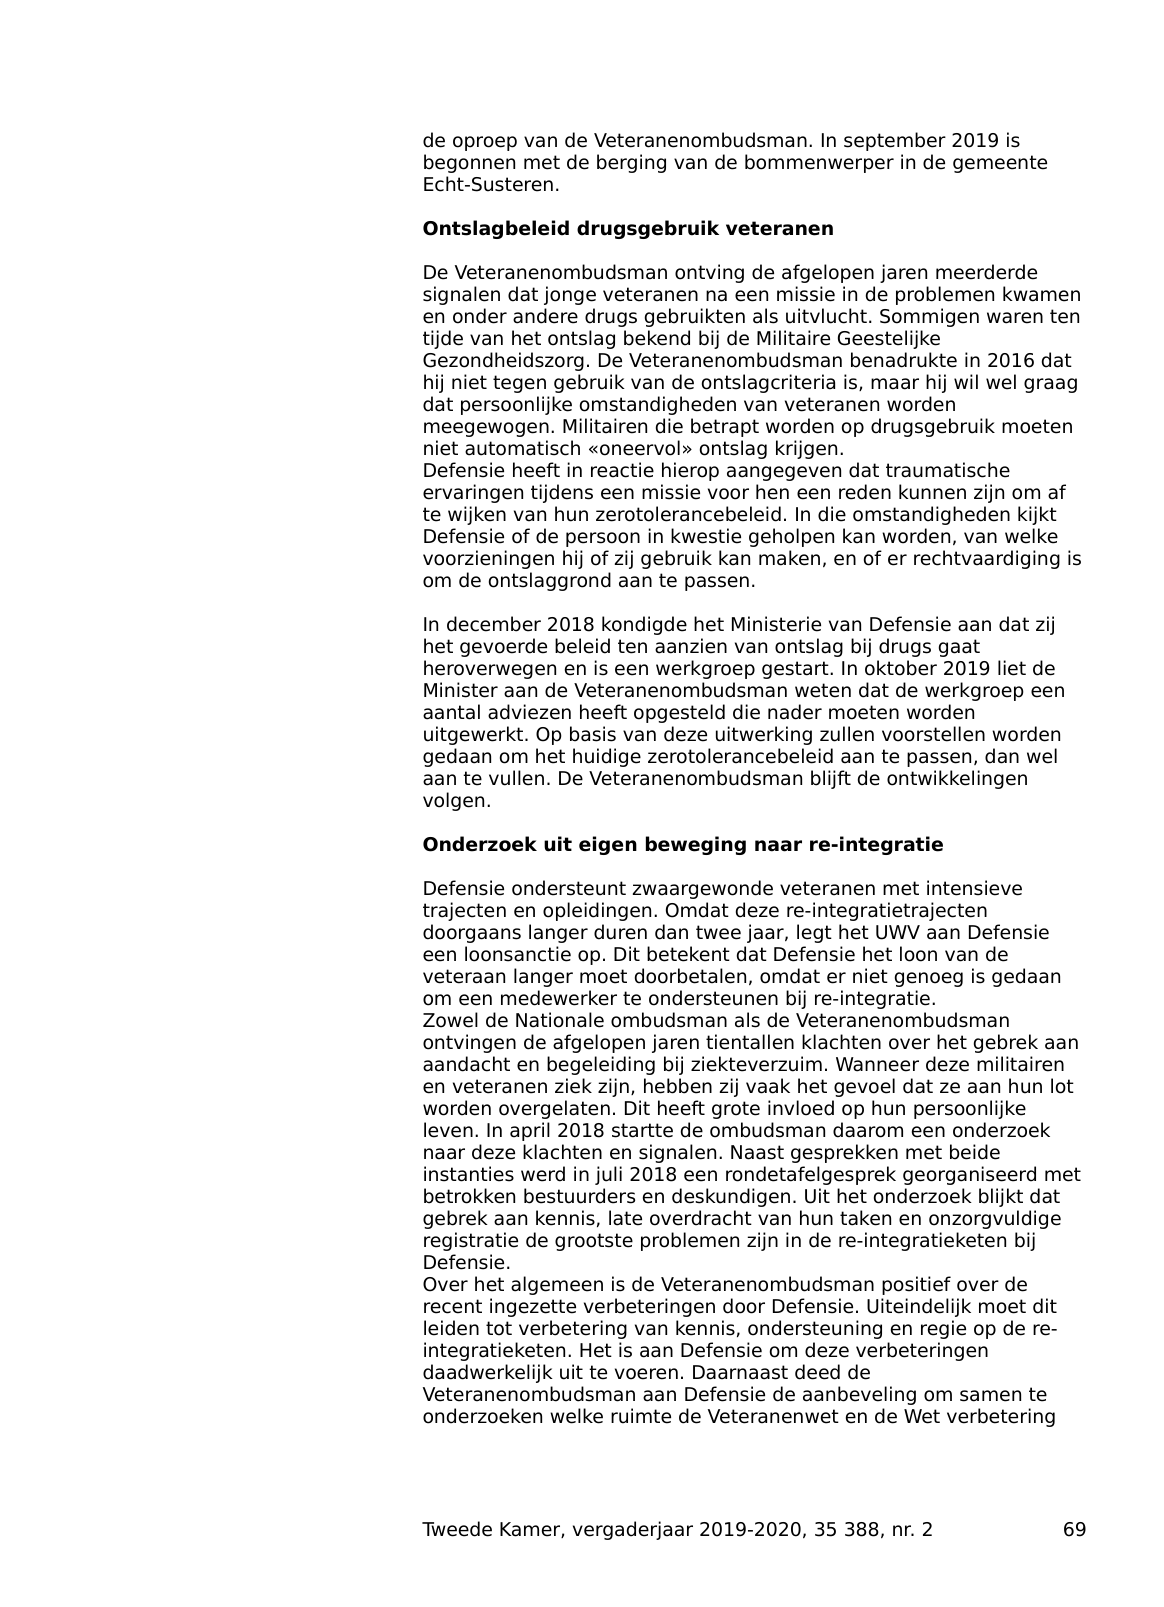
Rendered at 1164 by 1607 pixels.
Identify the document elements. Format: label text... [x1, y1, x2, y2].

text Defensie ondersteunt zwaargewonde veteranen met intensieve trajecten en opleidingen. Omdat deze re-integratietrajecten doorgaans langer duren dan twee jaar, legt het UWV aan Defensie een loonsanctie op. Dit betekent dat Defensie het loon van de veteraan langer moet doorbetalen, omdat er niet genoeg is gedaan om een medewerker te ondersteunen bij re-integratie. [422, 878, 1087, 1010]
subtitle Onderzoek uit eigen beweging naar re-integratie [422, 834, 1087, 856]
subtitle Ontslagbeleid drugsgebruik veteranen [422, 218, 1087, 240]
text Defensie heeft in reactie hierop aangegeven dat traumatische ervaringen tijdens een missie voor hen een reden kunnen zijn om af te wijken van hun zerotolerancebeleid. In die omstandigheden kijkt Defensie of de persoon in kwestie geholpen kan worden, van welke voorzieningen hij of zij gebruik kan maken, en of er rechtvaardiging is om de ontslaggrond aan te passen. [422, 460, 1087, 592]
text De Veteranenombudsman ontving de afgelopen jaren meerderde signalen dat jonge veteranen na een missie in de problemen kwamen en onder andere drugs gebruikten als uitvlucht. Sommigen waren ten tijde van het ontslag bekend bij de Militaire Geestelijke Gezondheidszorg. De Veteranenombudsman benadrukte in 2016 dat hij niet tegen gebruik van de ontslagcriteria is, maar hij wil wel graag dat persoonlijke omstandigheden van veteranen worden meegewogen. Militairen die betrapt worden op drugsgebruik moeten niet automatisch «oneervol» ontslag krijgen. [422, 262, 1087, 460]
text Over het algemeen is de Veteranenombudsman positief over de recent ingezette verbeteringen door Defensie. Uiteindelijk moet dit leiden tot verbetering van kennis, ondersteuning en regie op de re-integratieketen. Het is aan Defensie om deze verbeteringen daadwerkelijk uit te voeren. Daarnaast deed de Veteranenombudsman aan Defensie de aanbeveling om samen te onderzoeken welke ruimte de Veteranenwet en de Wet verbetering [422, 1274, 1087, 1428]
text de oproep van de Veteranenombudsman. In september 2019 is begonnen met de berging van de bommenwerper in de gemeente Echt-Susteren. [422, 130, 1087, 196]
text Zowel de Nationale ombudsman als de Veteranenombudsman ontvingen de afgelopen jaren tientallen klachten over het gebrek aan aandacht en begeleiding bij ziekteverzuim. Wanneer deze militairen en veteranen ziek zijn, hebben zij vaak het gevoel dat ze aan hun lot worden overgelaten. Dit heeft grote invloed op hun persoonlijke leven. In april 2018 startte de ombudsman daarom een onderzoek naar deze klachten en signalen. Naast gesprekken met beide instanties werd in juli 2018 een rondetafelgesprek georganiseerd met betrokken bestuurders en deskundigen. Uit het onderzoek blijkt dat gebrek aan kennis, late overdracht van hun taken en onzorgvuldige registratie de grootste problemen zijn in de re-integratieketen bij Defensie. [422, 1010, 1087, 1274]
text In december 2018 kondigde het Ministerie van Defensie aan dat zij het gevoerde beleid ten aanzien van ontslag bij drugs gaat heroverwegen en is een werkgroep gestart. In oktober 2019 liet de Minister aan de Veteranenombudsman weten dat de werkgroep een aantal adviezen heeft opgesteld die nader moeten worden uitgewerkt. Op basis van deze uitwerking zullen voorstellen worden gedaan om het huidige zerotolerancebeleid aan te passen, dan wel aan te vullen. De Veteranenombudsman blijft de ontwikkelingen volgen. [422, 614, 1087, 812]
